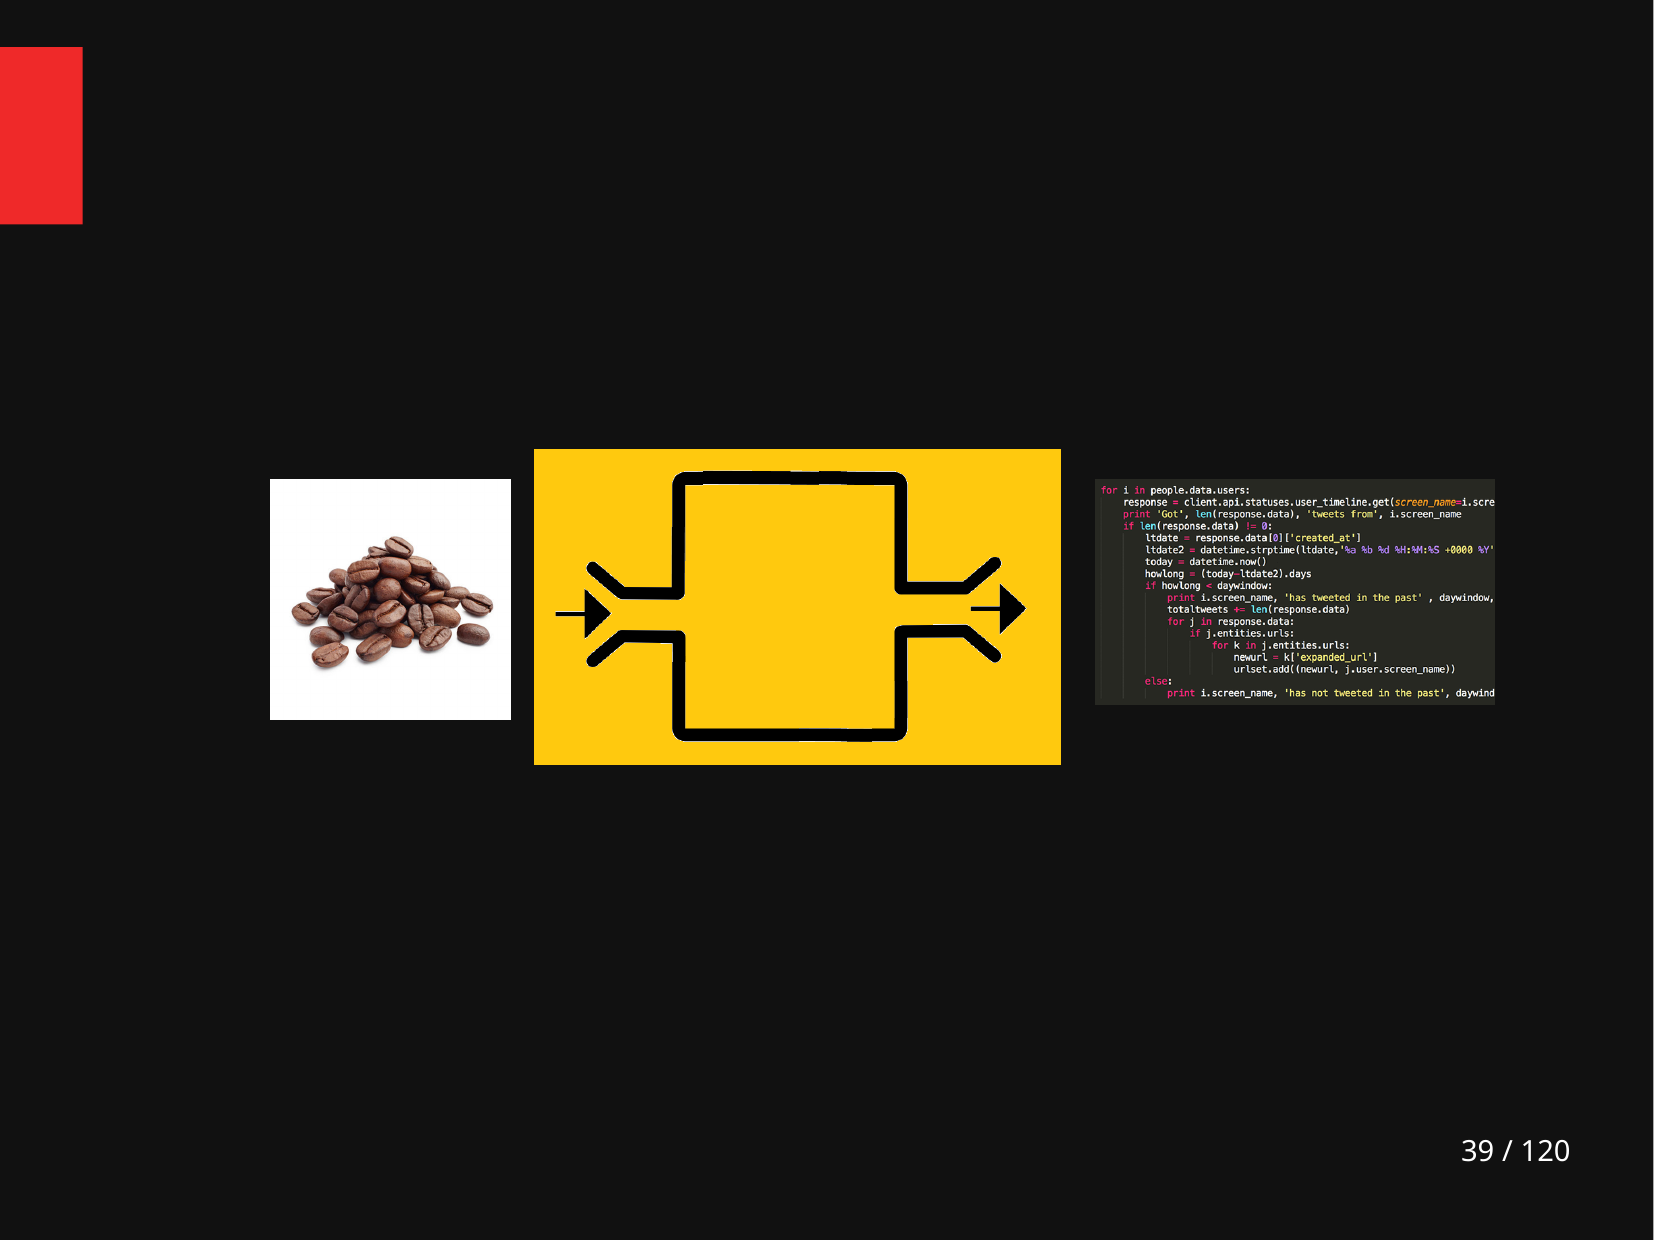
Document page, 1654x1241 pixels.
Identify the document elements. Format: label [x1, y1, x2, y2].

picture [270, 479, 511, 721]
picture [534, 449, 1061, 766]
picture [1095, 479, 1495, 706]
